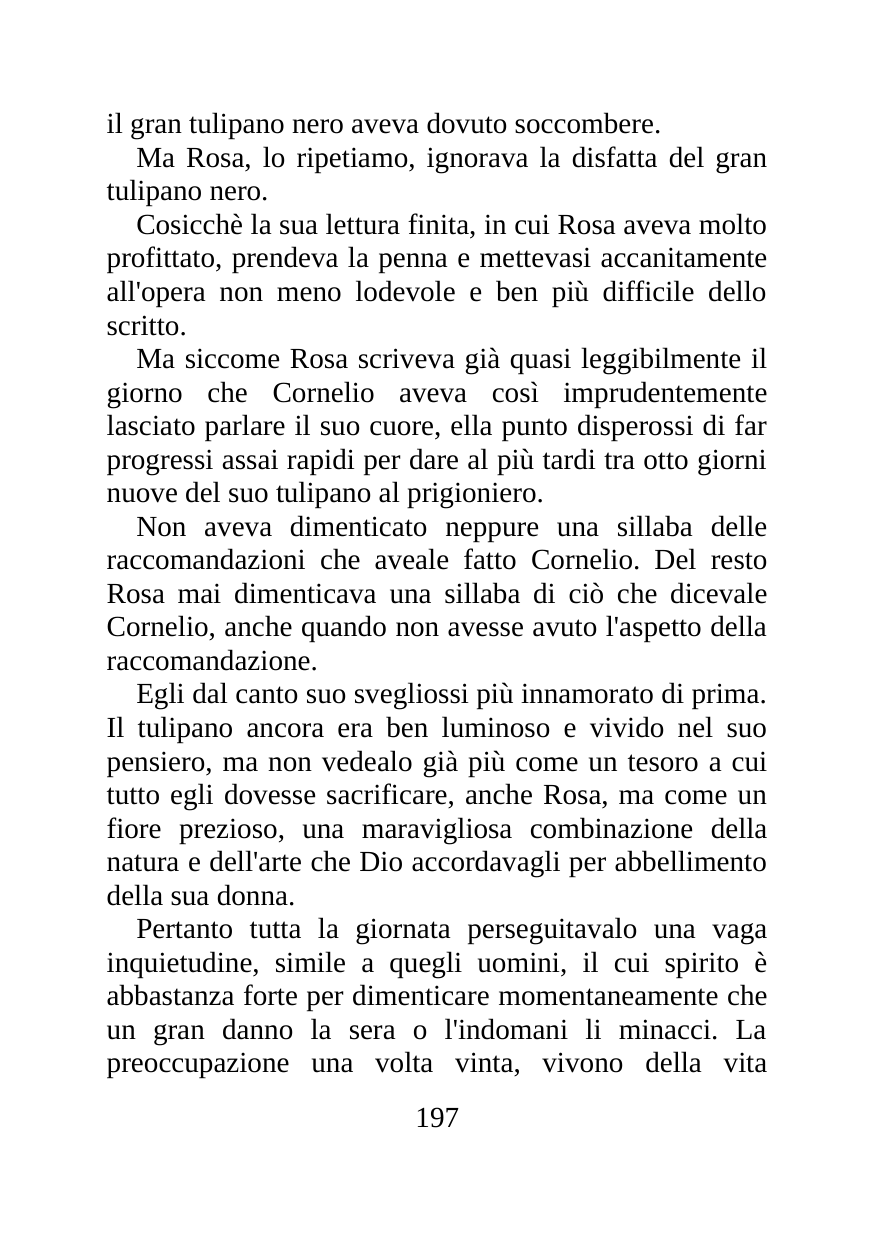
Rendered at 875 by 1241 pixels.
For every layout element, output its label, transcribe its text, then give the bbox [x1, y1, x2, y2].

text Ma Rosa, lo ripetiamo, ignorava la disfatta del gran tulipano nero. [106, 140, 768, 207]
text Ma siccome Rosa scriveva già quasi leggibilmente il giorno che Cornelio aveva così imprudentemente lasciato parlare il suo cuore, ella punto disperossi di far progressi assai rapidi per dare al più tardi tra otto giorni nuove del suo tulipano al prigioniero. [106, 341, 768, 509]
text Egli dal canto suo svegliossi più innamorato di prima. Il tulipano ancora era ben luminoso e vivido nel suo pensiero, ma non vedealo già più come un tesoro a cui tutto egli dovesse sacrificare, anche Rosa, ma come un fiore prezioso, una maravigliosa combinazione della natura e dell'arte che Dio accordavagli per abbellimento della sua donna. [106, 677, 768, 911]
text il gran tulipano nero aveva dovuto soccombere. [106, 106, 768, 140]
text Pertanto tutta la giornata perseguitavalo una vaga inquietudine, simile a quegli uomini, il cui spirito è abbastanza forte per dimenticare momentaneamente che un gran danno la sera o l'indomani li minacci. La preoccupazione una volta vinta, vivono della vita [106, 911, 768, 1079]
text Non aveva dimenticato neppure una sillaba delle raccomandazioni che aveale fatto Cornelio. Del resto Rosa mai dimenticava una sillaba di ciò che dicevale Cornelio, anche quando non avesse avuto l'aspetto della raccomandazione. [106, 509, 768, 677]
text Cosicchè la sua lettura finita, in cui Rosa aveva molto profittato, prendeva la penna e mettevasi accanitamente all'opera non meno lodevole e ben più difficile dello scritto. [106, 207, 768, 341]
